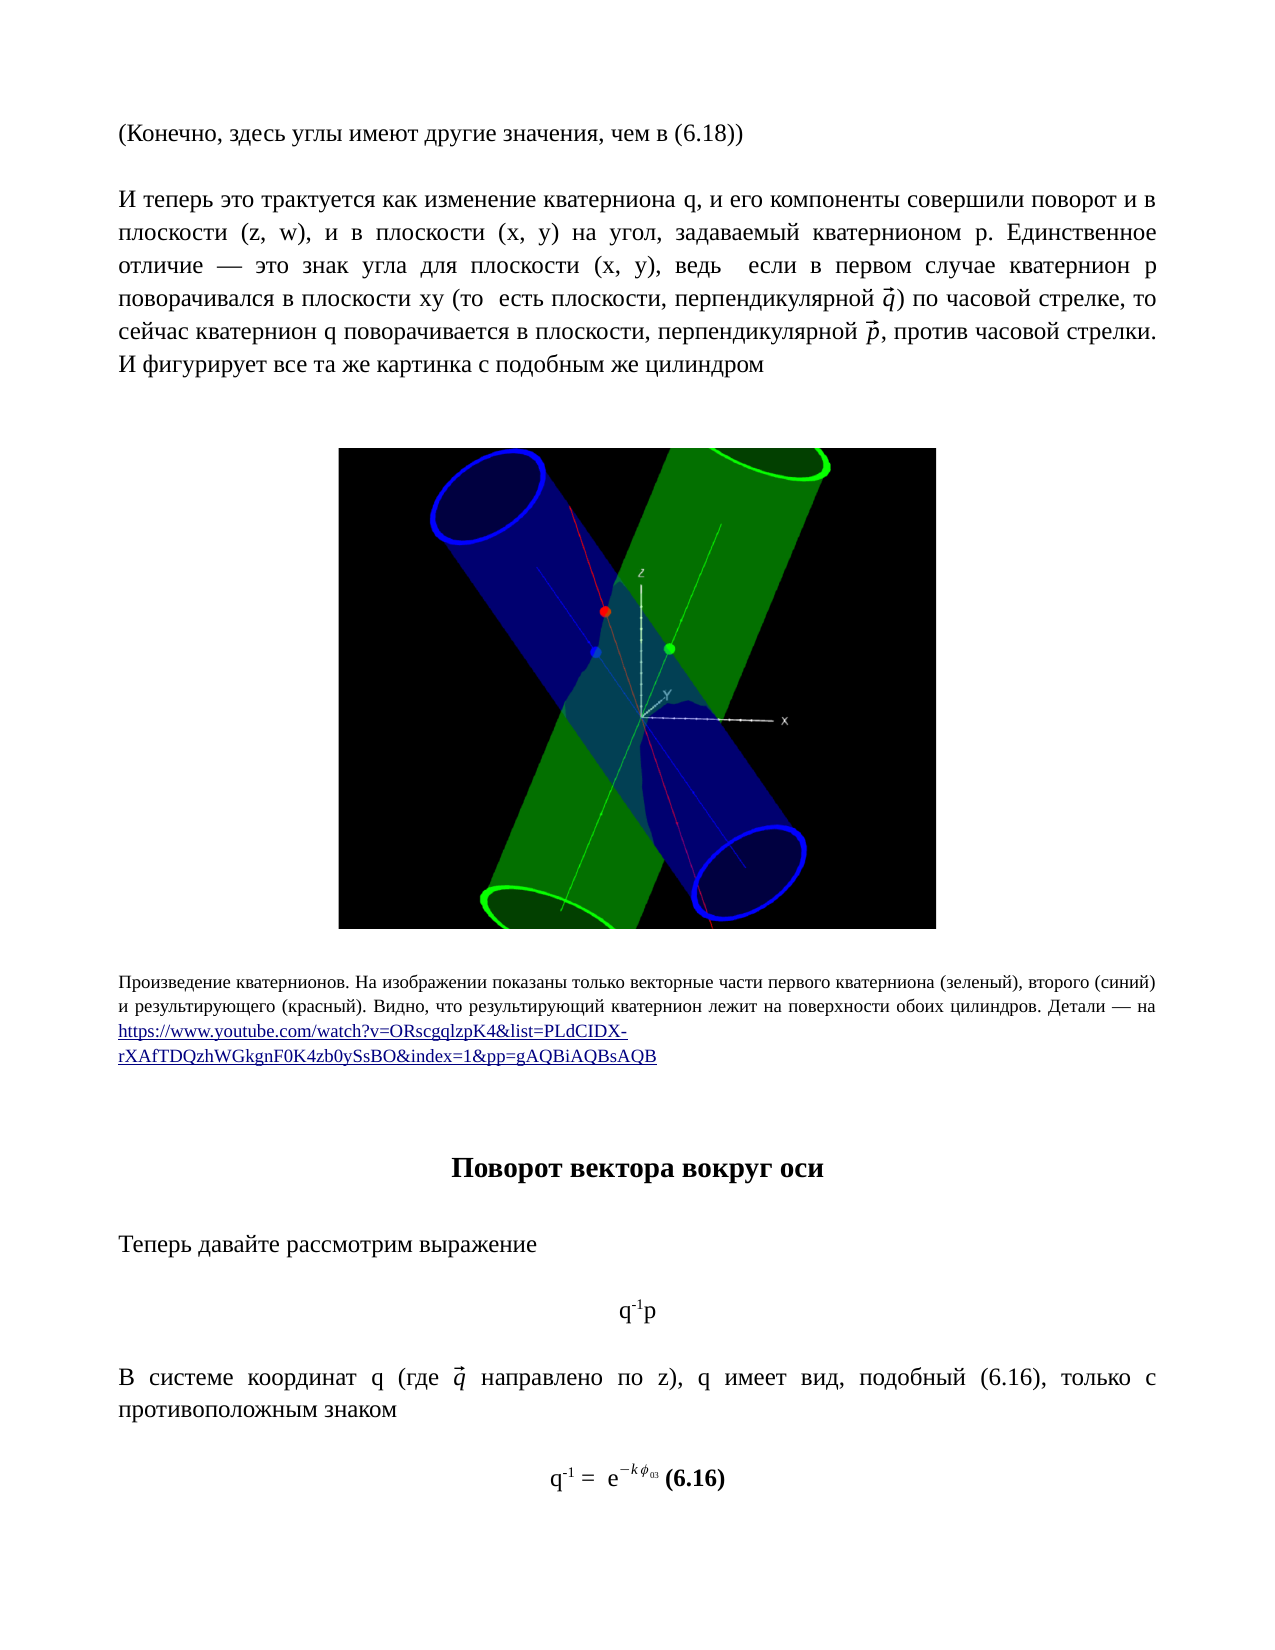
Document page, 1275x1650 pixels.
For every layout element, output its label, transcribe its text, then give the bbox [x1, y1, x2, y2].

text Произведение кватернионов. На изображении показаны только векторные части первого кватерниона (зеленый), второго (синий) и результирующего (красный). Видно, что результирующий кватернион лежит на поверхности обоих цилиндров. Детали — на https://www.youtube.com/watch?v=ORscgqlzpK4&list=PLdCIDX-rXAfTDQzhWGkgnF0K4zb0ySsBO&index=1&pp=gAQBiAQBsAQB [118, 971, 1157, 1067]
text (Конечно, здесь углы имеют другие значения, чем в (6.18)) [118, 118, 1157, 147]
text q-1p [118, 1296, 1157, 1324]
text Теперь давайте рассмотрим выражение [118, 1229, 1157, 1258]
subtitle Поворот вектора вокруг оси [118, 1150, 1157, 1184]
text В системе координат q (где направлено по z), q имеет вид, подобный (6.16), только с противоположным знаком [118, 1362, 1157, 1423]
text И теперь это трактуется как изменение кватерниона q, и его компоненты совершили поворот и в плоскости (z, w), и в плоскости (x, y) на угол, задаваемый кватернионом p. Единственное отличие — это знак угла для плоскости (x, y), ведь если в первом случае кватернион p поворачивался в плоскости xy (то есть плоскости, перпендикулярной ) по часовой стрелке, то сейчас кватернион q поворачивается в плоскости, перпендикулярной , против часовой стрелки. И фигурирует все та же картинка с подобным же цилиндром [118, 184, 1157, 378]
text q-1 = (6.16) [118, 1461, 1157, 1492]
picture [338, 448, 937, 929]
